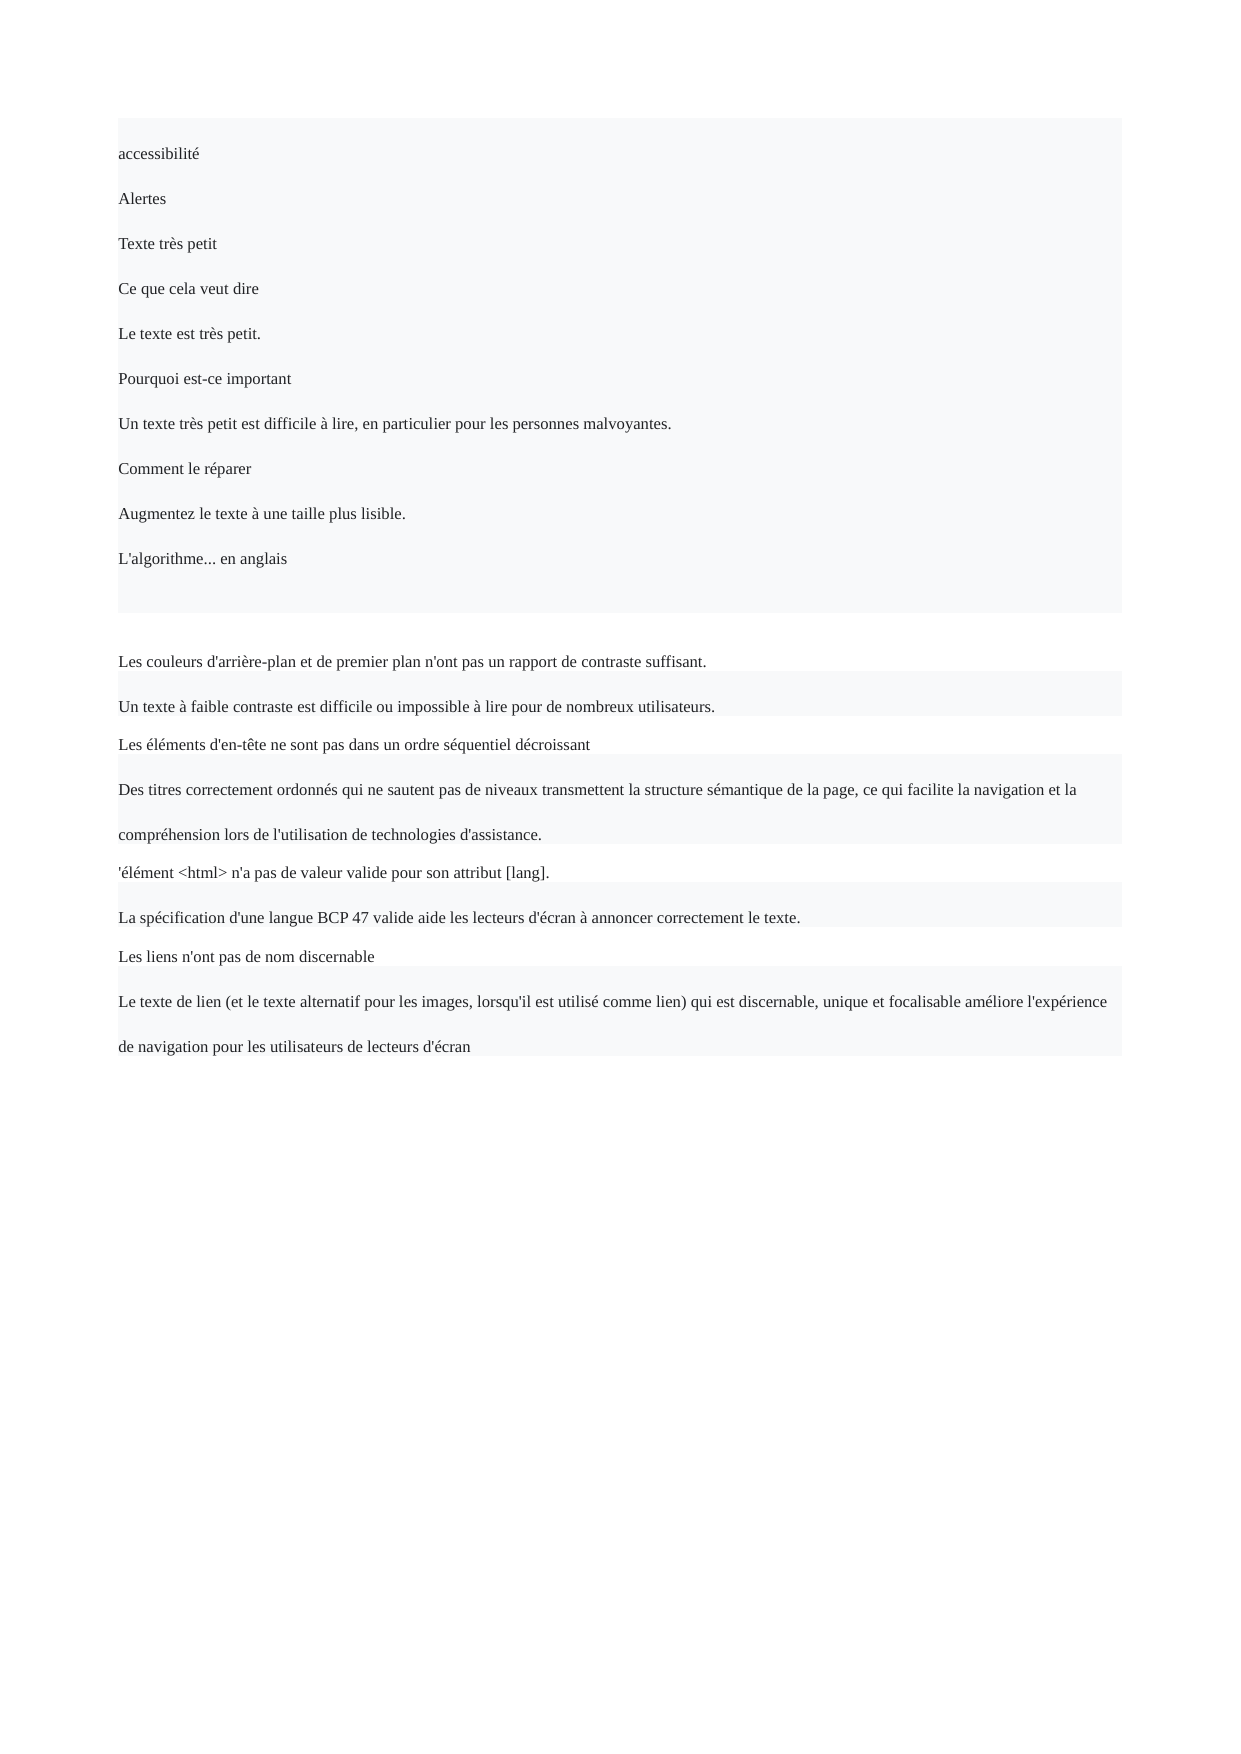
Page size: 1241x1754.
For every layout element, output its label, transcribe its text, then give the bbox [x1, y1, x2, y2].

text Un texte très petit est difficile à lire, en particulier pour les personnes malvoyantes. [118, 388, 1122, 433]
text Augmentez le texte à une taille plus lisible. [118, 478, 1122, 523]
text Les éléments d'en-tête ne sont pas dans un ordre séquentiel décroissant [118, 735, 1122, 754]
text Le texte de lien (et le texte alternatif pour les images, lorsqu'il est utilisé comme lien) qui est discernable, unique et focalisable améliore l'expérience de navigation pour les utilisateurs de lecteurs d'écran [118, 966, 1122, 1056]
text Alertes [118, 163, 1122, 208]
text La spécification d'une langue BCP 47 valide aide les lecteurs d'écran à annoncer correctement le texte. [118, 882, 1122, 927]
text Des titres correctement ordonnés qui ne sautent pas de niveaux transmettent la structure sémantique de la page, ce qui facilite la navigation et la compréhension lors de l'utilisation de technologies d'assistance. [118, 754, 1122, 844]
text Pourquoi est-ce important [118, 343, 1122, 388]
text Le texte est très petit. [118, 298, 1122, 343]
text Ce que cela veut dire [118, 253, 1122, 298]
text L'algorithme... en anglais [118, 523, 1122, 568]
text Les couleurs d'arrière-plan et de premier plan n'ont pas un rapport de contraste suffisant. [118, 651, 1122, 671]
text Les liens n'ont pas de nom discernable [118, 946, 1122, 966]
text Un texte à faible contraste est difficile ou impossible à lire pour de nombreux utilisateurs. [118, 671, 1122, 716]
text 'élément <html> n'a pas de valeur valide pour son attribut [lang]. [118, 863, 1122, 882]
text accessibilité [118, 118, 1122, 163]
text Texte très petit [118, 208, 1122, 253]
text Comment le réparer [118, 433, 1122, 478]
